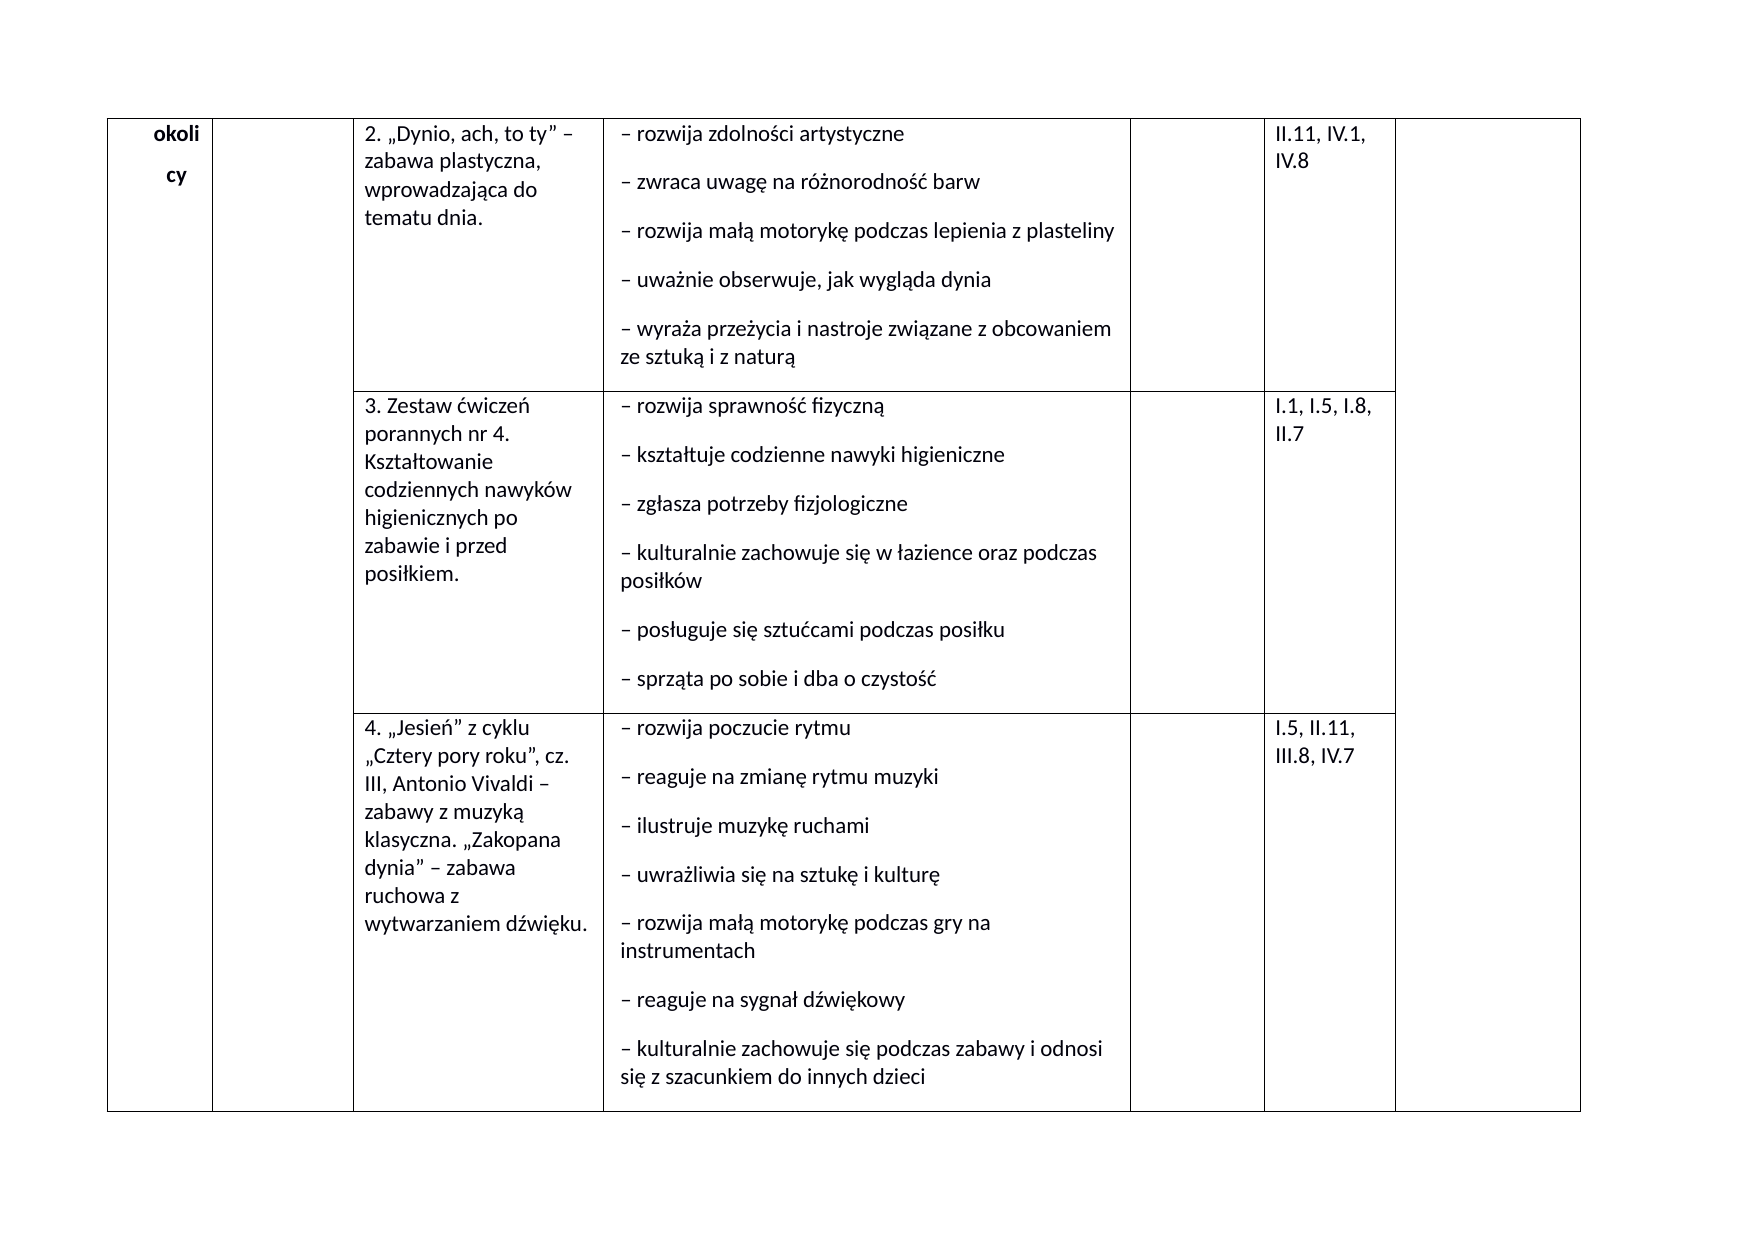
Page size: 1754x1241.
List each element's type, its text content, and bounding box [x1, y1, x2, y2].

table_cell [1131, 392, 1264, 713]
table_cell – rozwija zdolności artystyczne – zwraca uwagę na różnorodność barw – rozwija małą motorykę podczas lepienia z plasteliny – uważnie obserwuje, jak wygląda dynia – wyraża przeżycia i nastroje związane z obcowaniem ze sztuką i z naturą [604, 119, 1130, 391]
table_cell 2. „Dynio, ach, to ty” – zabawa plastyczna, wprowadzająca do tematu dnia. [354, 119, 603, 391]
table_cell I.5, II.11, III.8, IV.7 [1265, 714, 1395, 1111]
table_cell – rozwija sprawność fizyczną – kształtuje codzienne nawyki higieniczne – zgłasza potrzeby fizjologiczne – kulturalnie zachowuje się w łazience oraz podczas posiłków – posługuje się sztućcami podczas posiłku – sprząta po sobie i dba o czystość [604, 392, 1130, 713]
table_cell [1131, 714, 1264, 1111]
table_cell 4. „Jesień” z cyklu „Cztery pory roku”, cz. III, Antonio Vivaldi – zabawy z muzyką klasyczna. „Zakopana dynia” – zabawa ruchowa z wytwarzaniem dźwięku. [354, 714, 603, 1111]
table_cell – rozwija poczucie rytmu – reaguje na zmianę rytmu muzyki – ilustruje muzykę ruchami – uwrażliwia się na sztukę i kulturę – rozwija małą motorykę podczas gry na instrumentach – reaguje na sygnał dźwiękowy – kulturalnie zachowuje się podczas zabawy i odnosi się z szacunkiem do innych dzieci [604, 714, 1130, 1111]
table_cell okolicy [108, 119, 212, 1111]
table_cell 3. Zestaw ćwiczeń porannych nr 4. Kształtowanie codziennych nawyków higienicznych po zabawie i przed posiłkiem. [354, 392, 603, 713]
table_cell [213, 119, 353, 1111]
table_cell [1131, 119, 1264, 391]
table_cell [1396, 119, 1580, 1111]
table_cell II.11, IV.1, IV.8 [1265, 119, 1395, 391]
table_cell I.1, I.5, I.8, II.7 [1265, 392, 1395, 713]
